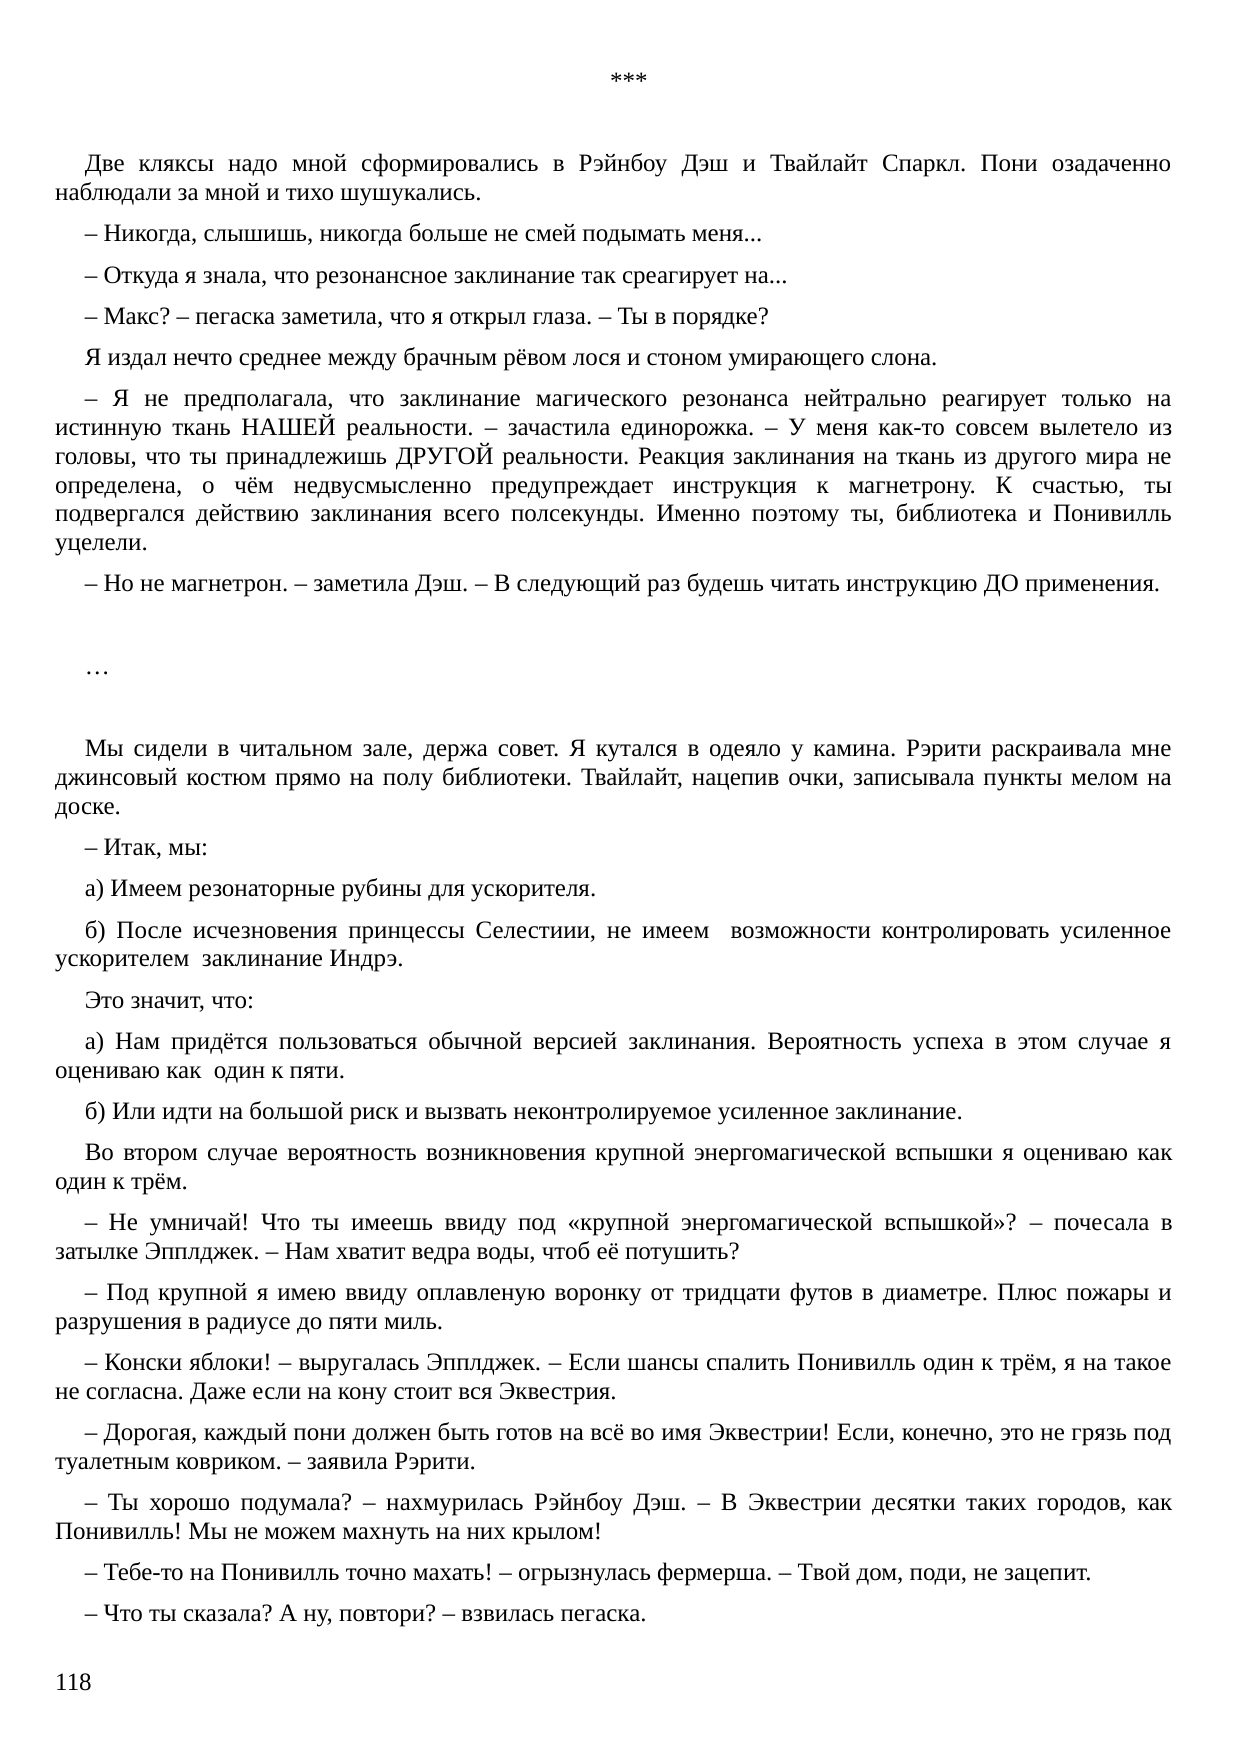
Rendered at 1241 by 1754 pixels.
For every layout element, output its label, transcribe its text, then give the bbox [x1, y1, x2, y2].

text – Никогда, слышишь, никогда больше не смей подымать меня... [55, 218, 1173, 247]
text – Под крупной я имею ввиду оплавленую воронку от тридцати футов в диаметре. Плюс пожары и разрушения в радиусе до пяти миль. [55, 1277, 1173, 1335]
text – Макс? – пегаска заметила, что я открыл глаза. – Ты в порядке? [55, 301, 1173, 330]
text – Я не предполагала, что заклинание магического резонанса нейтрально реагирует только на истинную ткань НАШЕЙ реальности. – зачастила единорожка. – У меня как-то совсем вылетело из головы, что ты принадлежишь ДРУГОЙ реальности. Реакция заклинания на ткань из другого мира не определена, о чём недвусмысленно предупреждает инструкция к магнетрону. К счастью, ты подвергался действию заклинания всего полсекунды. Именно поэтому ты, библиотека и Понивилль уцелели. [55, 383, 1173, 556]
text – Что ты сказала? А ну, повтори? – взвилась пегаска. [55, 1598, 1173, 1627]
text – Не умничай! Что ты имеешь ввиду под «крупной энергомагической вспышкой»? – почесала в затылке Эпплджек. – Нам хватит ведра воды, чтоб её потушить? [55, 1207, 1173, 1265]
text а) Нам придётся пользоваться обычной версией заклинания. Вероятность успеха в этом случае я оцениваю как один к пяти. [55, 1026, 1173, 1083]
text а) Имеем резонаторные рубины для ускорителя. [55, 873, 1173, 902]
text … [55, 651, 1173, 680]
text б) Или идти на большой риск и вызвать неконтролируемое усиленное заклинание. [55, 1096, 1173, 1125]
text – Тебе-то на Понивилль точно махать! – огрызнулась фермерша. – Твой дом, поди, не зацепит. [55, 1557, 1173, 1586]
text – Итак, мы: [55, 832, 1173, 861]
text – Откуда я знала, что резонансное заклинание так среагирует на... [55, 260, 1173, 288]
text б) После исчезновения принцессы Селестиии, не имеем возможности контролировать усиленное ускорителем заклинание Индрэ. [55, 915, 1173, 972]
text Это значит, что: [55, 985, 1173, 1013]
text – Конски яблоки! – выругалась Эпплджек. – Если шансы спалить Понивилль один к трём, я на такое не согласна. Даже если на кону стоит вся Эквестрия. [55, 1347, 1173, 1405]
text – Ты хорошо подумала? – нахмурилась Рэйнбоу Дэш. – В Эквестрии десятки таких городов, как Понивилль! Мы не можем махнуть на них крылом! [55, 1487, 1173, 1545]
text Я издал нечто среднее между брачным рёвом лося и стоном умирающего слона. [55, 342, 1173, 371]
text Во втором случае вероятность возникновения крупной энергомагической вспышки я оцениваю как один к трём. [55, 1137, 1173, 1195]
text *** [55, 66, 1173, 95]
text Мы сидели в читальном зале, держа совет. Я кутался в одеяло у камина. Рэрити раскраивала мне джинсовый костюм прямо на полу библиотеки. Твайлайт, нацепив очки, записывала пункты мелом на доске. [55, 733, 1173, 820]
text – Но не магнетрон. – заметила Дэш. – В следующий раз будешь читать инструкцию ДО применения. [55, 568, 1173, 597]
text – Дорогая, каждый пони должен быть готов на всё во имя Эквестрии! Если, конечно, это не грязь под туалетным ковриком. – заявила Рэрити. [55, 1417, 1173, 1475]
text Две кляксы надо мной сформировались в Рэйнбоу Дэш и Твайлайт Спаркл. Пони озадаченно наблюдали за мной и тихо шушукались. [55, 148, 1173, 206]
